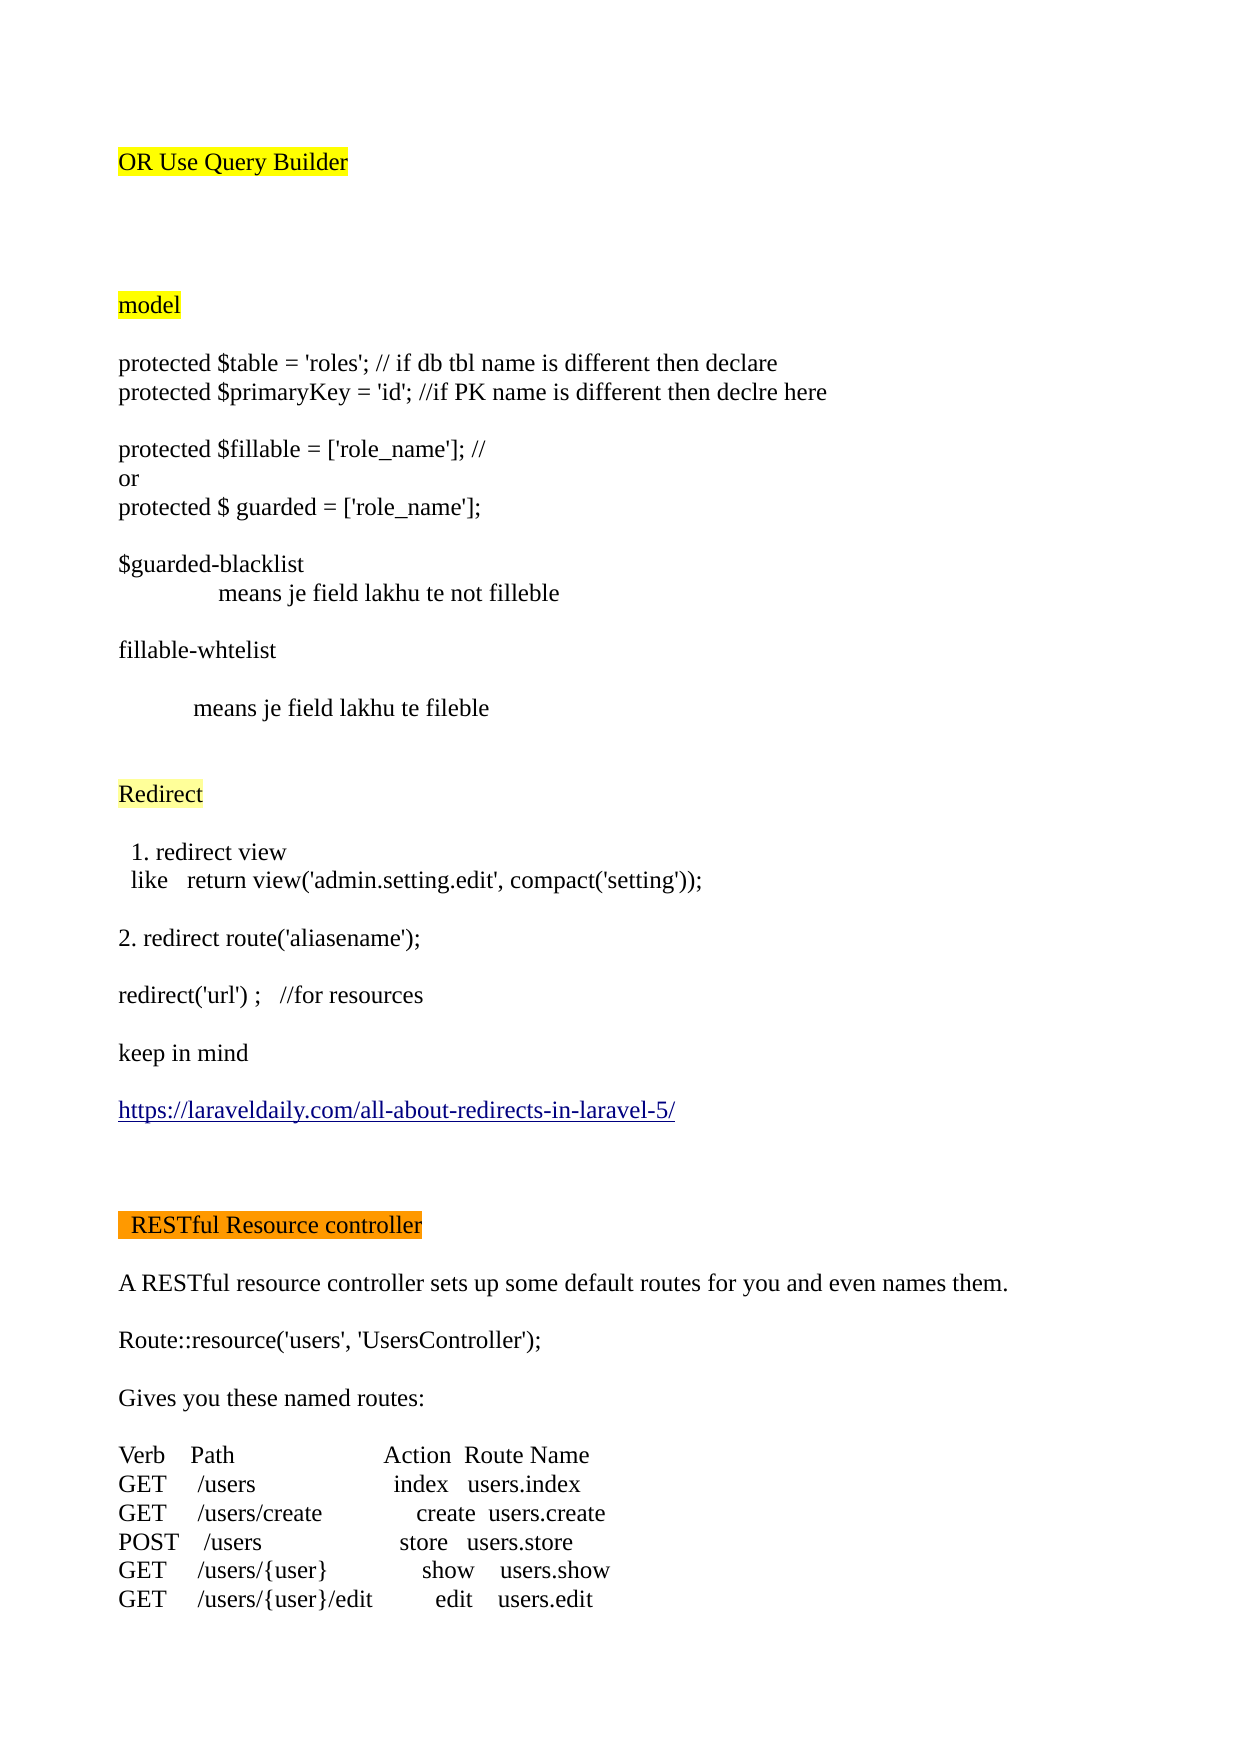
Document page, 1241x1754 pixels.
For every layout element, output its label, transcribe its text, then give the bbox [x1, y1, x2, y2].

text GET /users/{user} show users.show [118, 1556, 1122, 1584]
text GET /users index users.index [118, 1469, 1122, 1498]
text protected $ guarded = ['role_name']; [118, 492, 1122, 521]
text POST /users store users.store [118, 1527, 1122, 1556]
text keep in mind [118, 1038, 1122, 1067]
text GET /users/{user}/edit edit users.edit [118, 1584, 1122, 1613]
text Redirect [118, 779, 1122, 808]
text RESTful Resource controller [118, 1211, 1122, 1239]
text Route::resource('users', 'UsersController'); [118, 1326, 1122, 1354]
text redirect('url') ; //for resources [118, 981, 1122, 1009]
text A RESTful resource controller sets up some default routes for you and even names them. [118, 1268, 1122, 1297]
text protected $fillable = ['role_name']; // [118, 434, 1122, 463]
text $guarded-blacklist [118, 549, 1122, 578]
text Verb Path Action Route Name [118, 1441, 1122, 1469]
text or [118, 463, 1122, 492]
text means je field lakhu te fileble [118, 693, 1122, 722]
text GET /users/create create users.create [118, 1498, 1122, 1527]
text model [118, 291, 1122, 319]
text fillable-whtelist [118, 636, 1122, 664]
text https://laraveldaily.com/all-about-redirects-in-laravel-5/ [118, 1096, 1122, 1124]
text 1. redirect view [118, 837, 1122, 866]
text 2. redirect route('aliasename'); [118, 923, 1122, 952]
text like return view('admin.setting.edit', compact('setting')); [118, 866, 1122, 894]
text Gives you these named routes: [118, 1383, 1122, 1412]
text OR Use Query Builder [118, 147, 1122, 176]
text means je field lakhu te not filleble [118, 578, 1122, 607]
text protected $table = 'roles'; // if db tbl name is different then declare [118, 348, 1122, 377]
text protected $primaryKey = 'id'; //if PK name is different then declre here [118, 377, 1122, 406]
